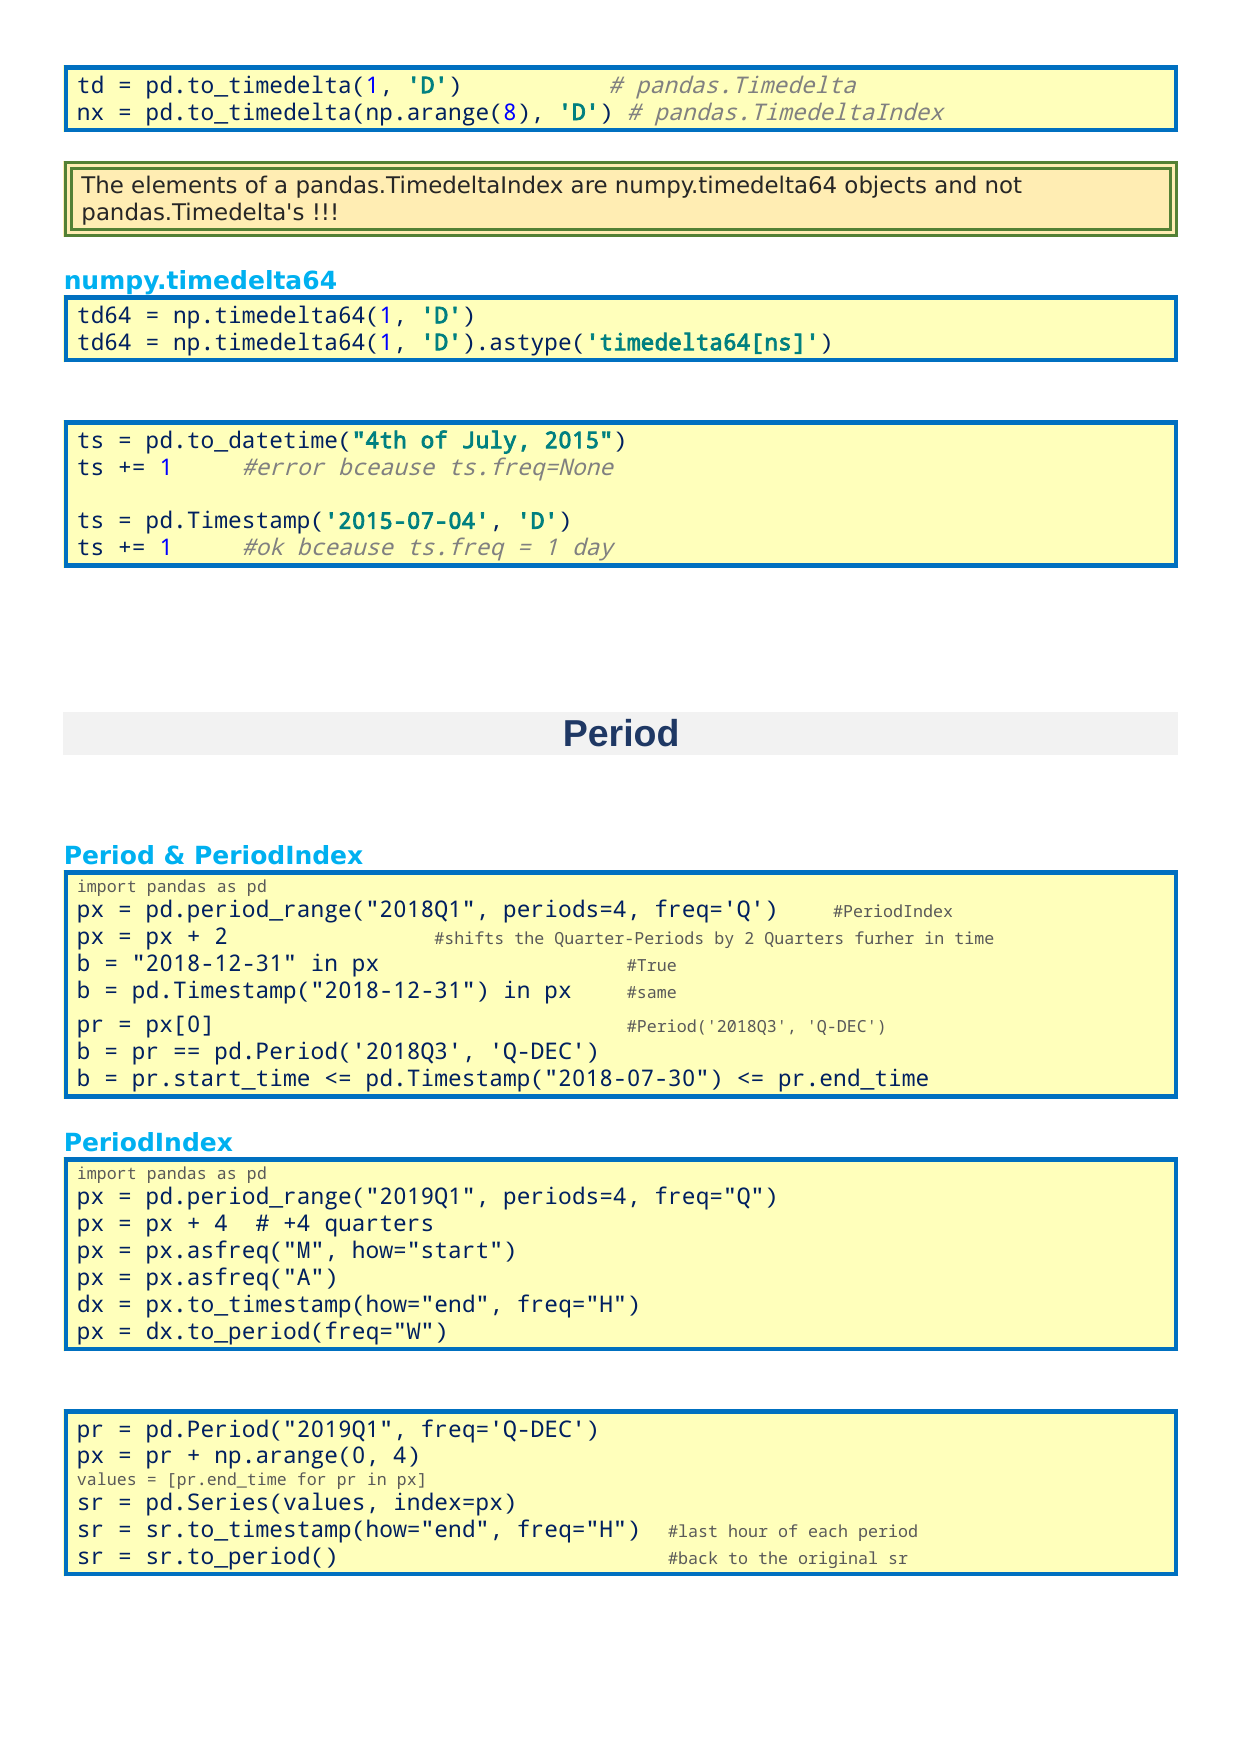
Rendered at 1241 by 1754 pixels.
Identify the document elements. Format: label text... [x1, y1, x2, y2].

text sr = pd.Series(values, index=px) [68, 1482, 1174, 1509]
text td = pd.to_timedelta(1, 'D') # pandas.Timedelta nx = pd.to_timedelta(np.arange(8), 'D') # pandas.TimedeltaIndex [68, 70, 1174, 128]
text sr = sr.to_period() #back to the original sr [68, 1536, 1174, 1572]
text b = pr == pd.Period('2018Q3', 'Q-DEC') [68, 1031, 1174, 1058]
text td64 = np.timedelta64(1, 'D') [68, 300, 1174, 322]
text px = px.asfreq("M", how="start") [68, 1230, 1174, 1257]
text b = pr.start_time <= pd.Timestamp("2018-07-30") <= pr.end_time [68, 1058, 1174, 1094]
text b = pd.Timestamp("2018-12-31") in px #same [68, 970, 1174, 997]
text import pandas as pd [68, 875, 1174, 890]
text px = pd.period_range("2019Q1", periods=4, freq="Q") [68, 1177, 1174, 1203]
text sr = sr.to_timestamp(how="end", freq="H") #last hour of each period [68, 1509, 1174, 1536]
text td64 = np.timedelta64(1, 'D').astype('timedelta64[ns]') [68, 322, 1174, 358]
text pr = pd.Period("2019Q1", freq='Q-DEC') [68, 1414, 1174, 1436]
text px = dx.to_period(freq="W") [68, 1311, 1174, 1347]
text pr = px[0] #Period('2018Q3', 'Q-DEC') [68, 1004, 1174, 1031]
text px = px + 4 # +4 quarters [68, 1203, 1174, 1230]
text import pandas as pd [68, 1162, 1174, 1177]
text The elements of a pandas.TimedeltaIndex are numpy.timedelta64 objects and not pandas.Timedelta's !!! [67, 164, 1175, 234]
text px = px.asfreq("A") [68, 1257, 1174, 1284]
subtitle Period [63, 712, 1178, 755]
title Period & PeriodIndex [63, 841, 1178, 870]
title numpy.timedelta64 [63, 266, 1178, 295]
title PeriodIndex [63, 1128, 1178, 1157]
text px = pd.period_range("2018Q1", periods=4, freq='Q') #PeriodIndex [68, 890, 1174, 917]
text values = [pr.end_time for pr in px] [68, 1463, 1174, 1482]
text px = px + 2 #shifts the Quarter-Periods by 2 Quarters furher in time [68, 917, 1174, 943]
text px = pr + np.arange(0, 4) [68, 1436, 1174, 1463]
text b = "2018-12-31" in px #True [68, 943, 1174, 970]
text ts = pd.to_datetime("4th of July, 2015") ts += 1 #error bceause ts.freq=None ts = pd.Timestamp('2015-07-04', 'D') ts += 1 #ok bceause ts.freq = 1 day [68, 425, 1174, 563]
text dx = px.to_timestamp(how="end", freq="H") [68, 1284, 1174, 1311]
